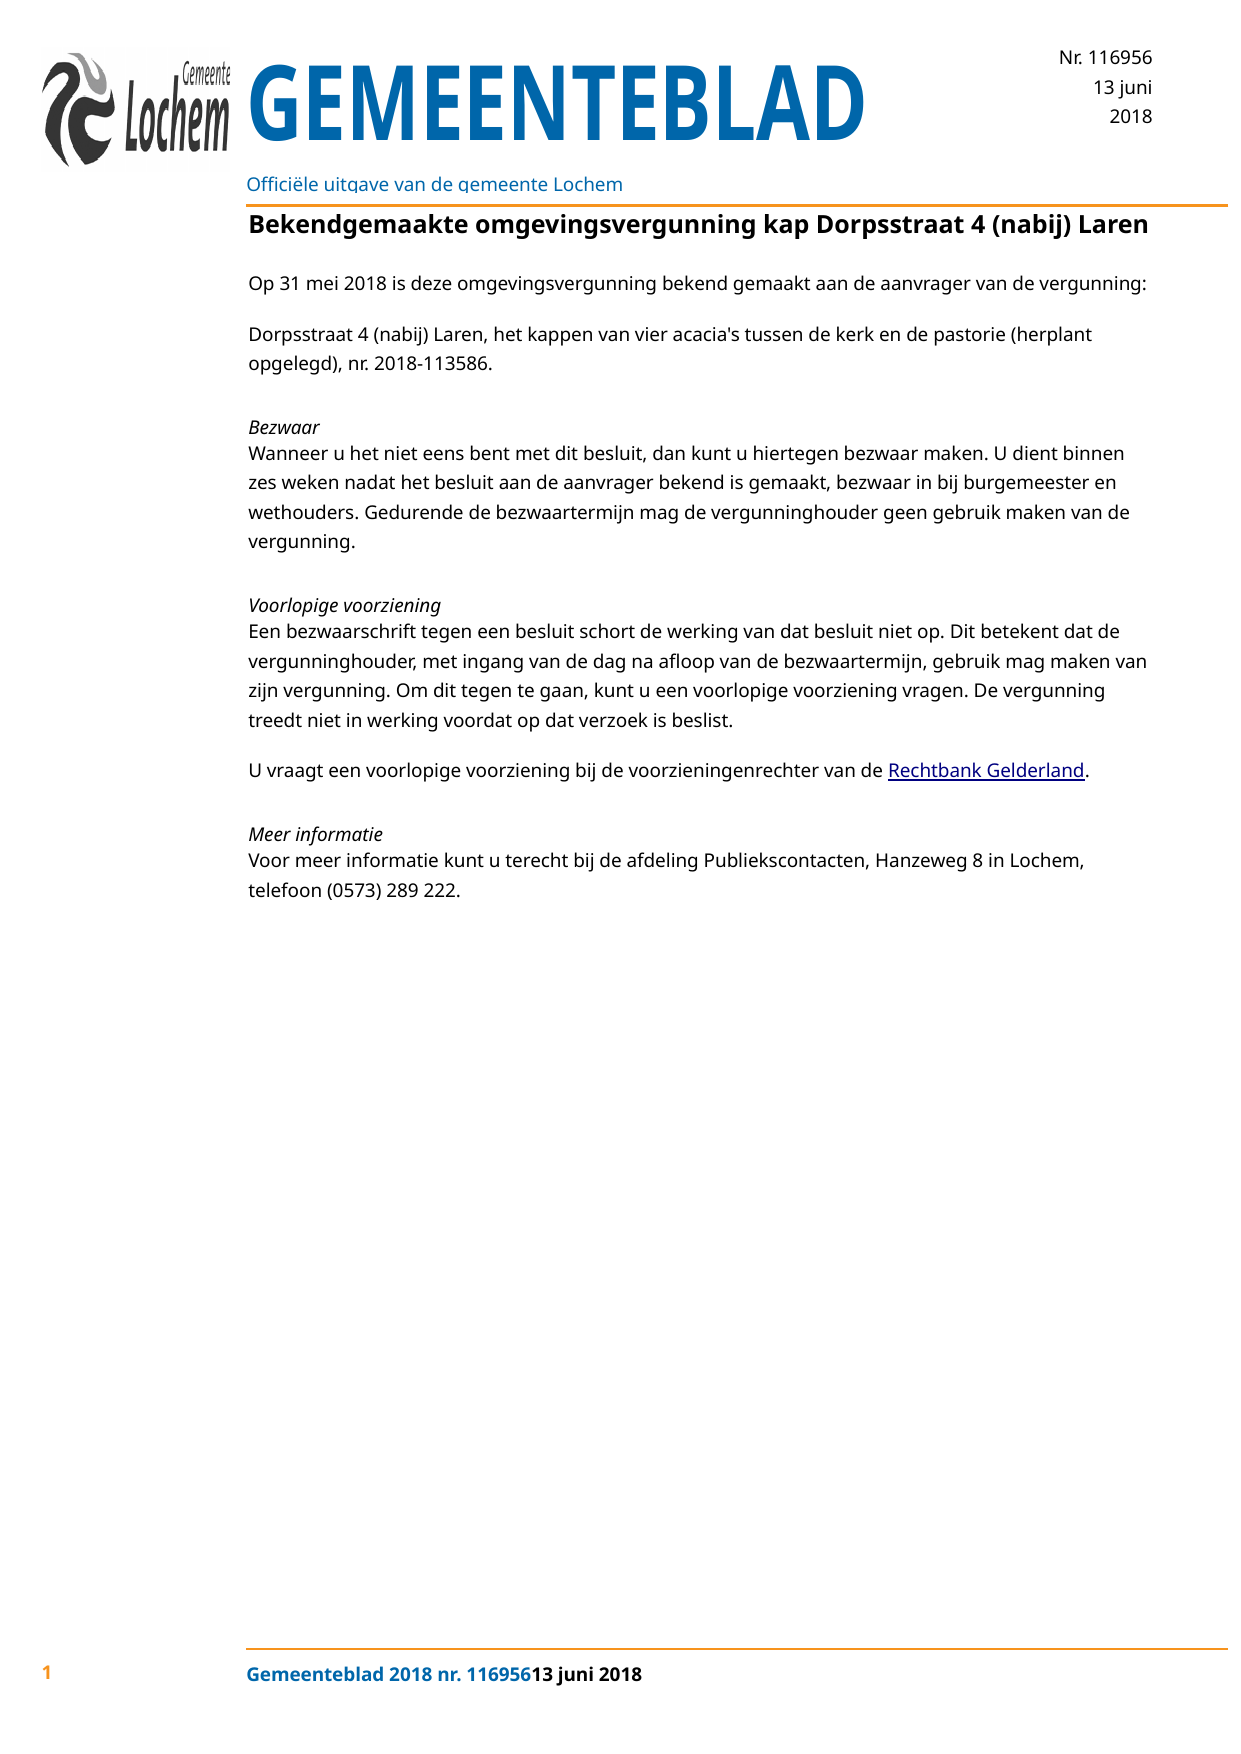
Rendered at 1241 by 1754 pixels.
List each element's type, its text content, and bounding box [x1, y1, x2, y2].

text Voor meer informatie kunt u terecht bij de afdeling Publiekscontacten, Hanzeweg 8 in Lochem, telefoon (0573) 289 222. [248, 847, 1152, 903]
text Wanneer u het niet eens bent met dit besluit, dan kunt u hiertegen bezwaar maken. U dient binnen zes weken nadat het besluit aan de aanvrager bekend is gemaakt, bezwaar in bij burgemeester en wethouders. Gedurende de bezwaartermijn mag de vergunninghouder geen gebruik maken van de vergunning. [248, 440, 1152, 554]
text U vraagt een voorlopige voorziening bij de voorzieningenrechter van de Rechtbank Gelderland. [248, 758, 1152, 783]
picture [41, 47, 231, 172]
text Bekendgemaakte omgevingsvergunning kap Dorpsstraat 4 (nabij) Laren [248, 207, 1152, 241]
text Een bezwaarschrift tegen een besluit schort de werking van dat besluit niet op. Dit betekent dat de vergunninghouder, met ingang van de dag na afloop van de bezwaartermijn, gebruik mag maken van zijn vergunning. Om dit tegen te gaan, kunt u een voorlopige voorziening vragen. De vergunning treedt niet in werking voordat op dat verzoek is beslist. [248, 618, 1152, 733]
text Voorlopige voorziening [248, 593, 1152, 618]
text Bezwaar [248, 414, 1152, 440]
text Meer informatie [248, 822, 1152, 847]
text Op 31 mei 2018 is deze omgevingsvergunning bekend gemaakt aan de aanvrager van de vergunning: [248, 270, 1152, 296]
text Dorpsstraat 4 (nabij) Laren, het kappen van vier acacia's tussen de kerk en de pastorie (herplant opgelegd), nr. 2018-113586. [248, 321, 1152, 376]
